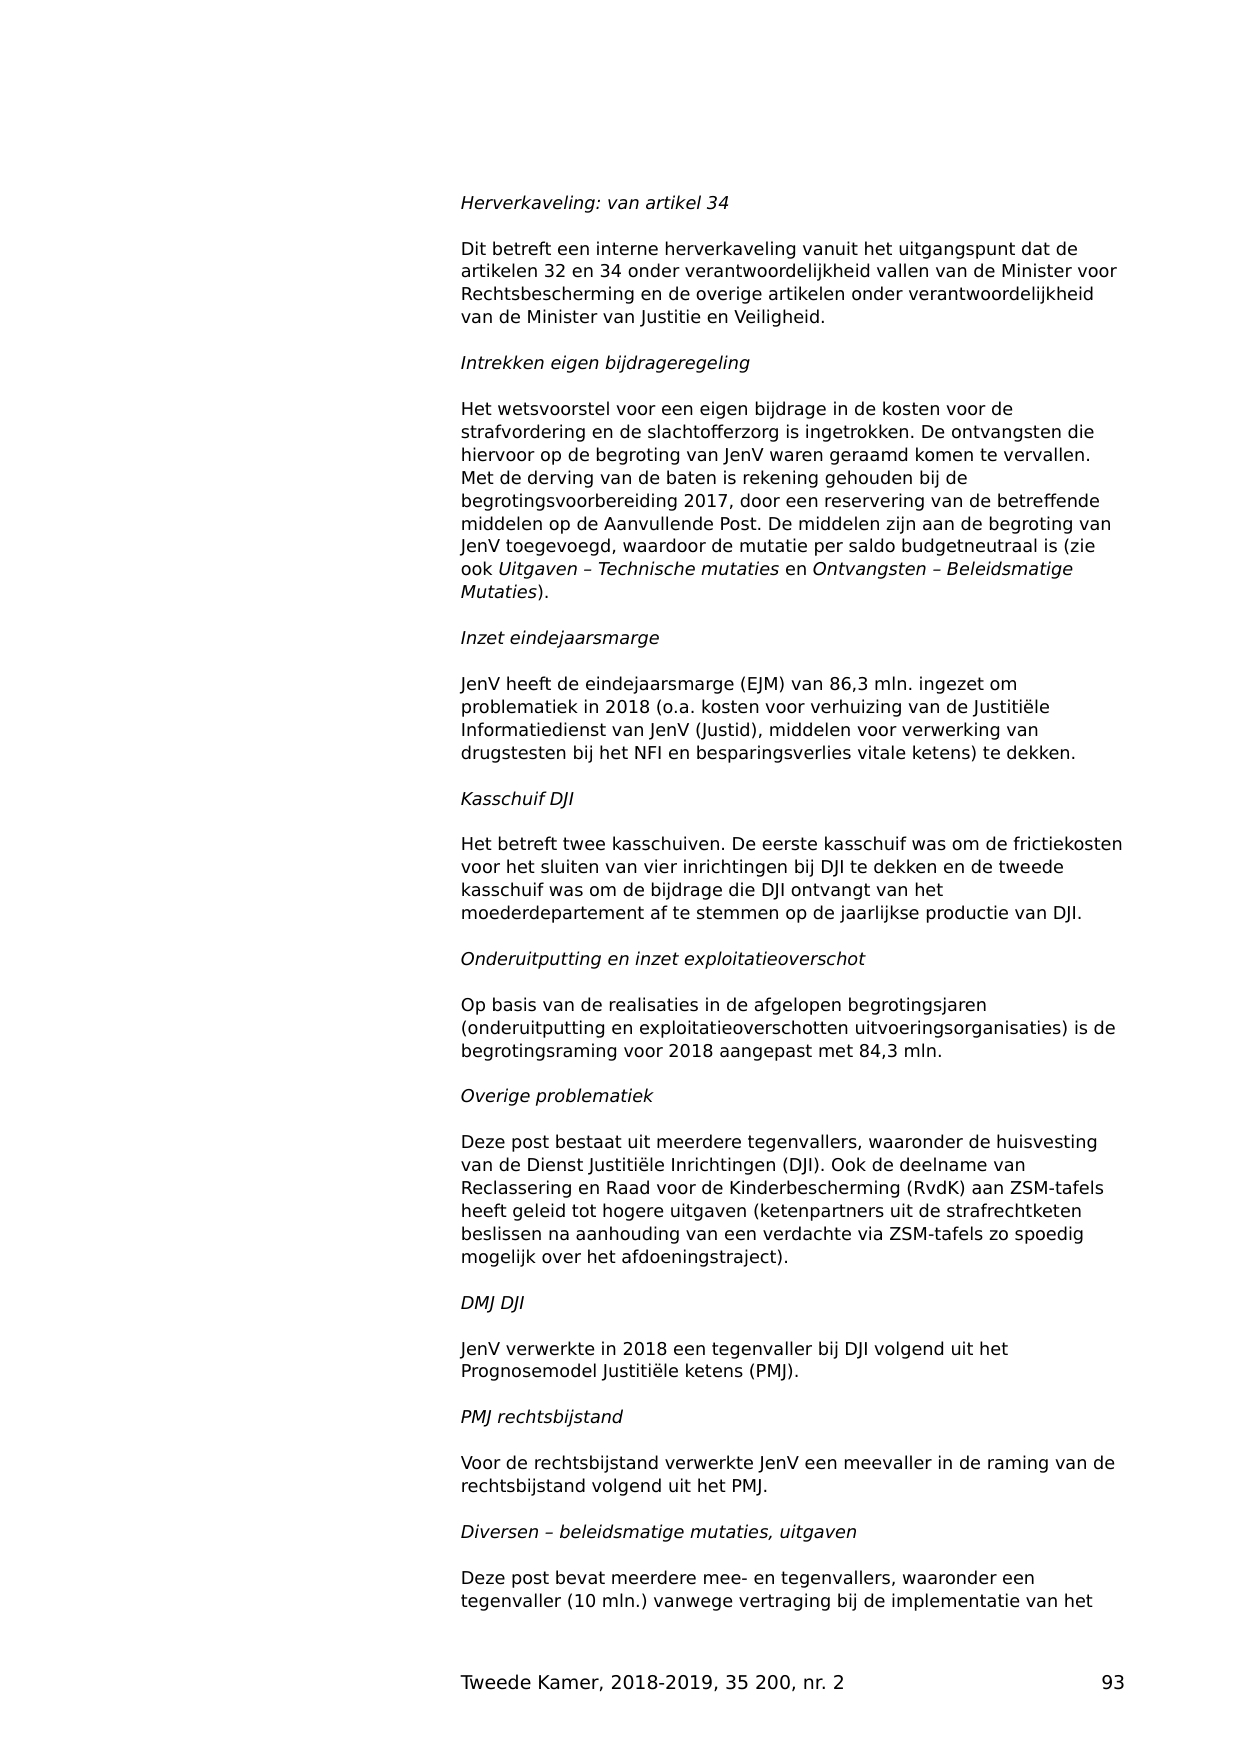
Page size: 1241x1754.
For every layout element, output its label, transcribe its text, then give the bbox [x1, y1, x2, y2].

text Kasschuif DJI [461, 787, 1125, 809]
text Het wetsvoorstel voor een eigen bijdrage in de kosten voor de strafvordering en de slachtofferzorg is ingetrokken. De ontvangsten die hiervoor op de begroting van JenV waren geraamd komen te vervallen. Met de derving van de baten is rekening gehouden bij de begrotingsvoorbereiding 2017, door een reservering van de betreffende middelen op de Aanvullende Post. De middelen zijn aan de begroting van JenV toegevoegd, waardoor de mutatie per saldo budgetneutraal is (zie ook Uitgaven – Technische mutaties en Ontvangsten – Beleidsmatige Mutaties). [461, 397, 1125, 603]
text JenV verwerkte in 2018 een tegenvaller bij DJI volgend uit het Prognosemodel Justitiële ketens (PMJ). [461, 1337, 1125, 1382]
text Inzet eindejaarsmarge [461, 626, 1125, 649]
text Overige problematiek [461, 1084, 1125, 1107]
text Het betreft twee kasschuiven. De eerste kasschuif was om de frictiekosten voor het sluiten van vier inrichtingen bij DJI te dekken en de tweede kasschuif was om de bijdrage die DJI ontvangt van het moederdepartement af te stemmen op de jaarlijkse productie van DJI. [461, 832, 1125, 924]
text Deze post bestaat uit meerdere tegenvallers, waaronder de huisvesting van de Dienst Justitiële Inrichtingen (DJI). Ook de deelname van Reclassering en Raad voor de Kinderbescherming (RvdK) aan ZSM-tafels heeft geleid tot hogere uitgaven (ketenpartners uit de strafrechtketen beslissen na aanhouding van een verdachte via ZSM-tafels zo spoedig mogelijk over het afdoeningstraject). [461, 1130, 1125, 1268]
text Intrekken eigen bijdrageregeling [461, 351, 1125, 374]
text Dit betreft een interne herverkaveling vanuit het uitgangspunt dat de artikelen 32 en 34 onder verantwoordelijkheid vallen van de Minister voor Rechtsbescherming en de overige artikelen onder verantwoordelijkheid van de Minister van Justitie en Veiligheid. [461, 237, 1125, 328]
text Voor de rechtsbijstand verwerkte JenV een meevaller in de raming van de rechtsbijstand volgend uit het PMJ. [461, 1451, 1125, 1497]
text Deze post bevat meerdere mee- en tegenvallers, waaronder een tegenvaller (10 mln.) vanwege vertraging bij de implementatie van het [461, 1566, 1125, 1612]
text Onderuitputting en inzet exploitatieoverschot [461, 947, 1125, 970]
text Op basis van de realisaties in de afgelopen begrotingsjaren (onderuitputting en exploitatieoverschotten uitvoeringsorganisaties) is de begrotingsraming voor 2018 aangepast met 84,3 mln. [461, 993, 1125, 1062]
text Herverkaveling: van artikel 34 [461, 191, 1125, 214]
text Diversen – beleidsmatige mutaties, uitgaven [461, 1520, 1125, 1543]
text DMJ DJI [461, 1291, 1125, 1314]
text PMJ rechtsbijstand [461, 1405, 1125, 1428]
text JenV heeft de eindejaarsmarge (EJM) van 86,3 mln. ingezet om problematiek in 2018 (o.a. kosten voor verhuizing van de Justitiële Informatiedienst van JenV (Justid), middelen voor verwerking van drugstesten bij het NFI en besparingsverlies vitale ketens) te dekken. [461, 672, 1125, 764]
